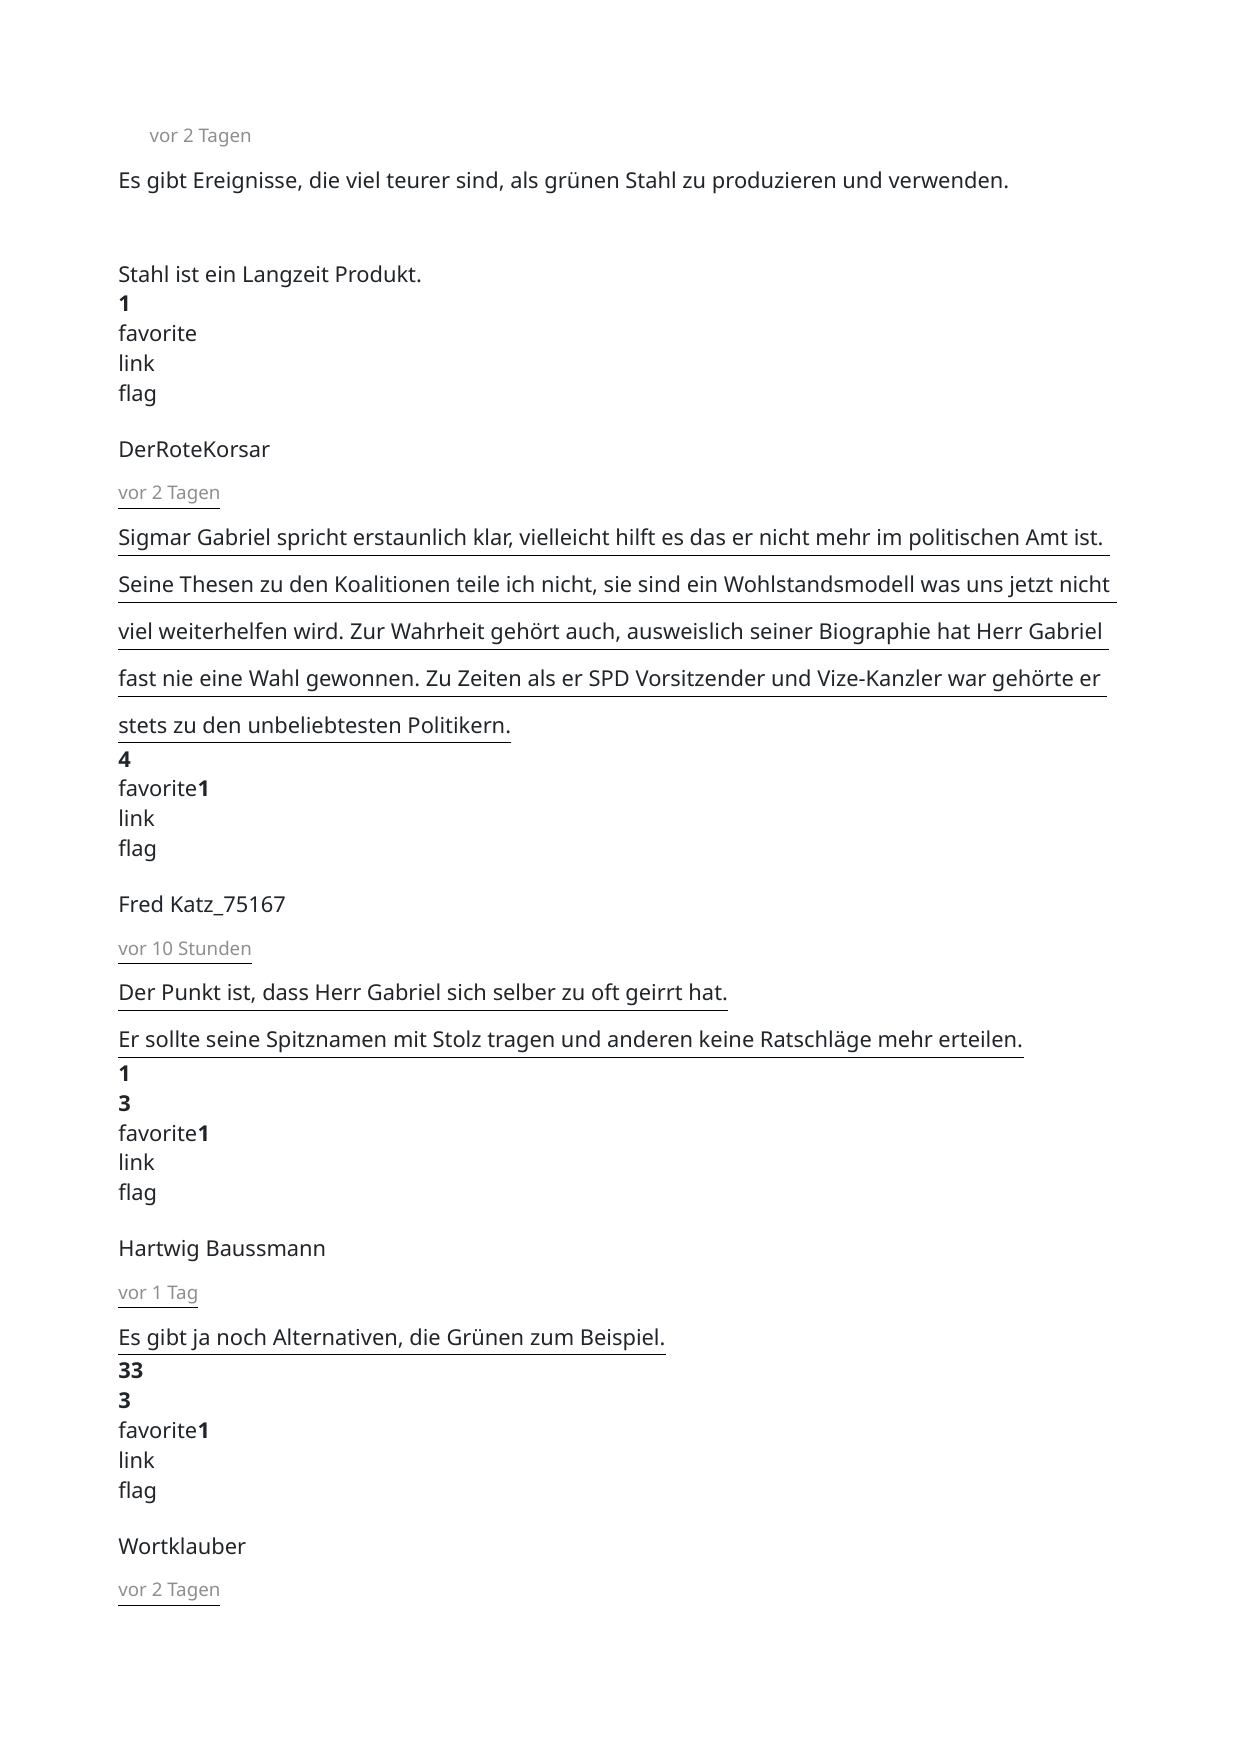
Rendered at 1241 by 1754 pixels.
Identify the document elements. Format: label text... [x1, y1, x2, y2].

text flag [118, 833, 1122, 863]
text Es gibt Ereignisse, die viel teurer sind, als grünen Stahl zu produzieren und verwenden. Stahl ist ein Langzeit Produkt. [118, 148, 1122, 288]
text Wortklauber [118, 1520, 1114, 1561]
text Hartwig Baussmann [118, 1223, 1114, 1263]
text vor 2 Tagen [118, 1576, 1122, 1606]
text 3 [118, 1385, 1122, 1415]
text vor 2 Tagen [118, 479, 1122, 509]
text link [118, 803, 1122, 833]
text Der Punkt ist, dass Herr Gabriel sich selber zu oft geirrt hat. Er sollte seine Spitznamen mit Stolz tragen und anderen keine Ratschläge mehr erteilen. [118, 964, 1122, 1058]
text flag [118, 1177, 1122, 1207]
text flag [118, 378, 1122, 408]
text vor 1 Tag [118, 1279, 1122, 1308]
text favorite [118, 318, 1122, 348]
text link [118, 1147, 1122, 1177]
text vor 10 Stunden [118, 934, 1122, 964]
text favorite1 [118, 1118, 1122, 1147]
text link [118, 348, 1122, 378]
text 1 [118, 288, 1122, 318]
text favorite1 [118, 773, 1122, 803]
text 1 [118, 1058, 1122, 1088]
text DerRoteKorsar [118, 423, 1114, 464]
text 3 [118, 1088, 1122, 1118]
text favorite1 [118, 1415, 1122, 1445]
text 33 [118, 1355, 1122, 1385]
text link [118, 1445, 1122, 1474]
text Sigmar Gabriel spricht erstaunlich klar, vielleicht hilft es das er nicht mehr im politischen Amt ist. Seine Thesen zu den Koalitionen teile ich nicht, sie sind ein Wohlstandsmodell was uns jetzt nicht viel weiterhelfen wird. Zur Wahrheit gehört auch, ausweislich seiner Biographie hat Herr Gabriel fast nie eine Wahl gewonnen. Zu Zeiten als er SPD Vorsitzender und Vize-Kanzler war gehörte er stets zu den unbeliebtesten Politikern. [118, 509, 1122, 743]
text Fred Katz_75167 [118, 878, 1114, 919]
text flag [118, 1474, 1122, 1504]
text vor 2 Tagen [149, 118, 1122, 148]
text Es gibt ja noch Alternativen, die Grünen zum Beispiel. [118, 1308, 1122, 1355]
text 4 [118, 743, 1122, 773]
